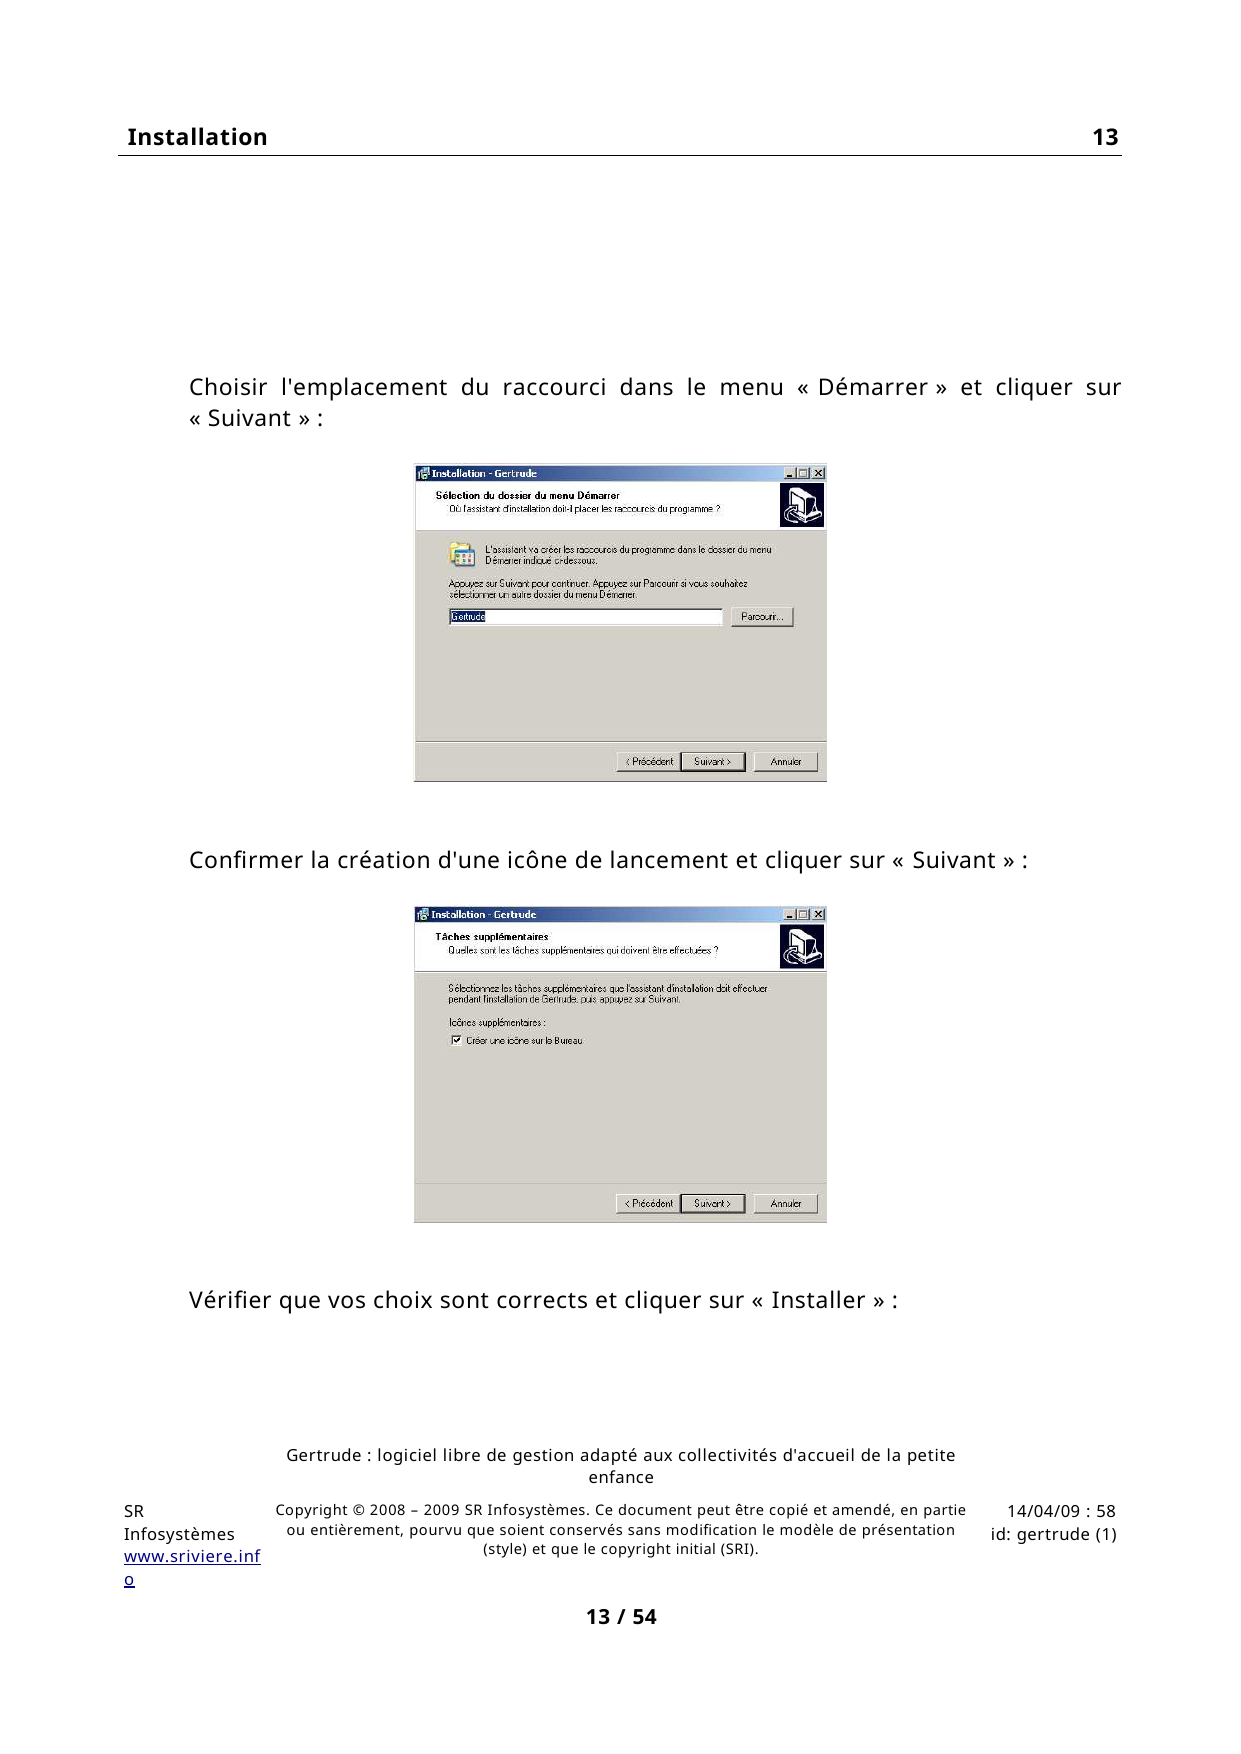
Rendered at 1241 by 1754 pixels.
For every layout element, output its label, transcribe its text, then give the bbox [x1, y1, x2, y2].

picture [413, 905, 827, 1223]
text Confirmer la création d'une icône de lancement et cliquer sur « Suivant » : [189, 844, 1122, 875]
picture [413, 463, 827, 782]
text Vérifier que vos choix sont corrects et cliquer sur « Installer » : [189, 1284, 1122, 1316]
text Choisir l'emplacement du raccourci dans le menu « Démarrer » et cliquer sur « Suivant » : [189, 371, 1122, 433]
